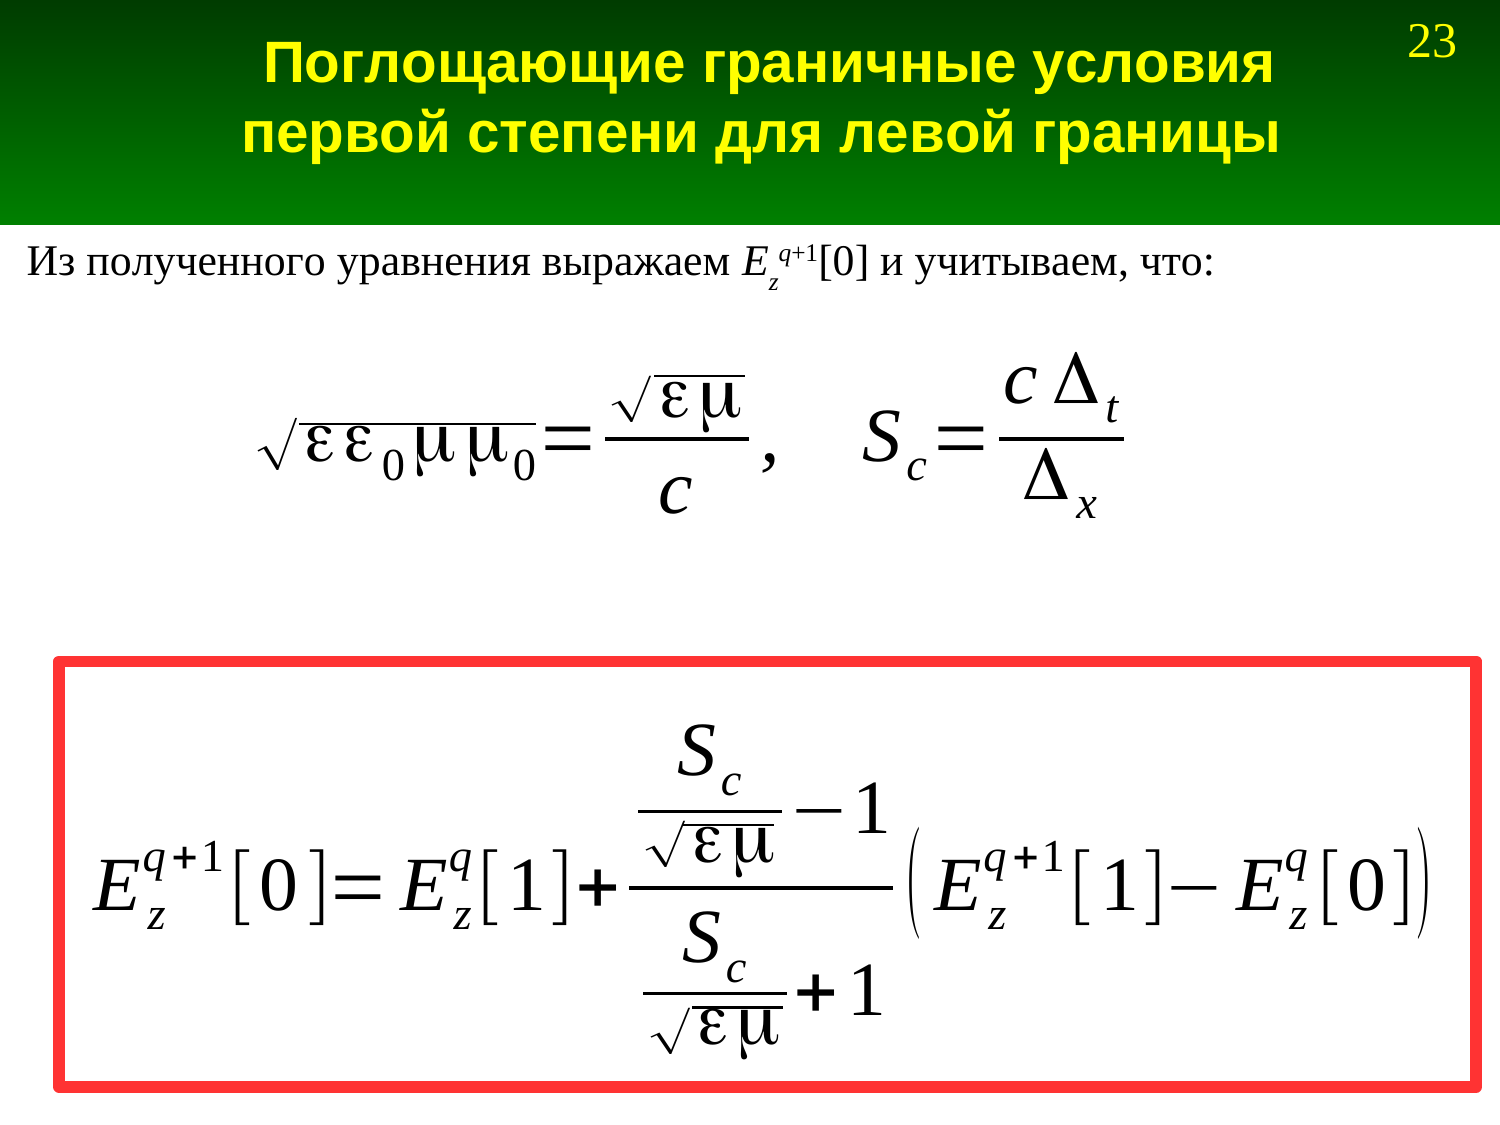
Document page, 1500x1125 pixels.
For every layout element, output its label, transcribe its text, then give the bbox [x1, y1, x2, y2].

chart [236, 336, 1146, 532]
title Поглощающие граничные условия первой степени для левой границы [123, 0, 1399, 192]
chart [69, 708, 1453, 1065]
text_box Из полученного уравнения выражаем Ezq+1[0] и учитываем, что: [11, 224, 1356, 303]
